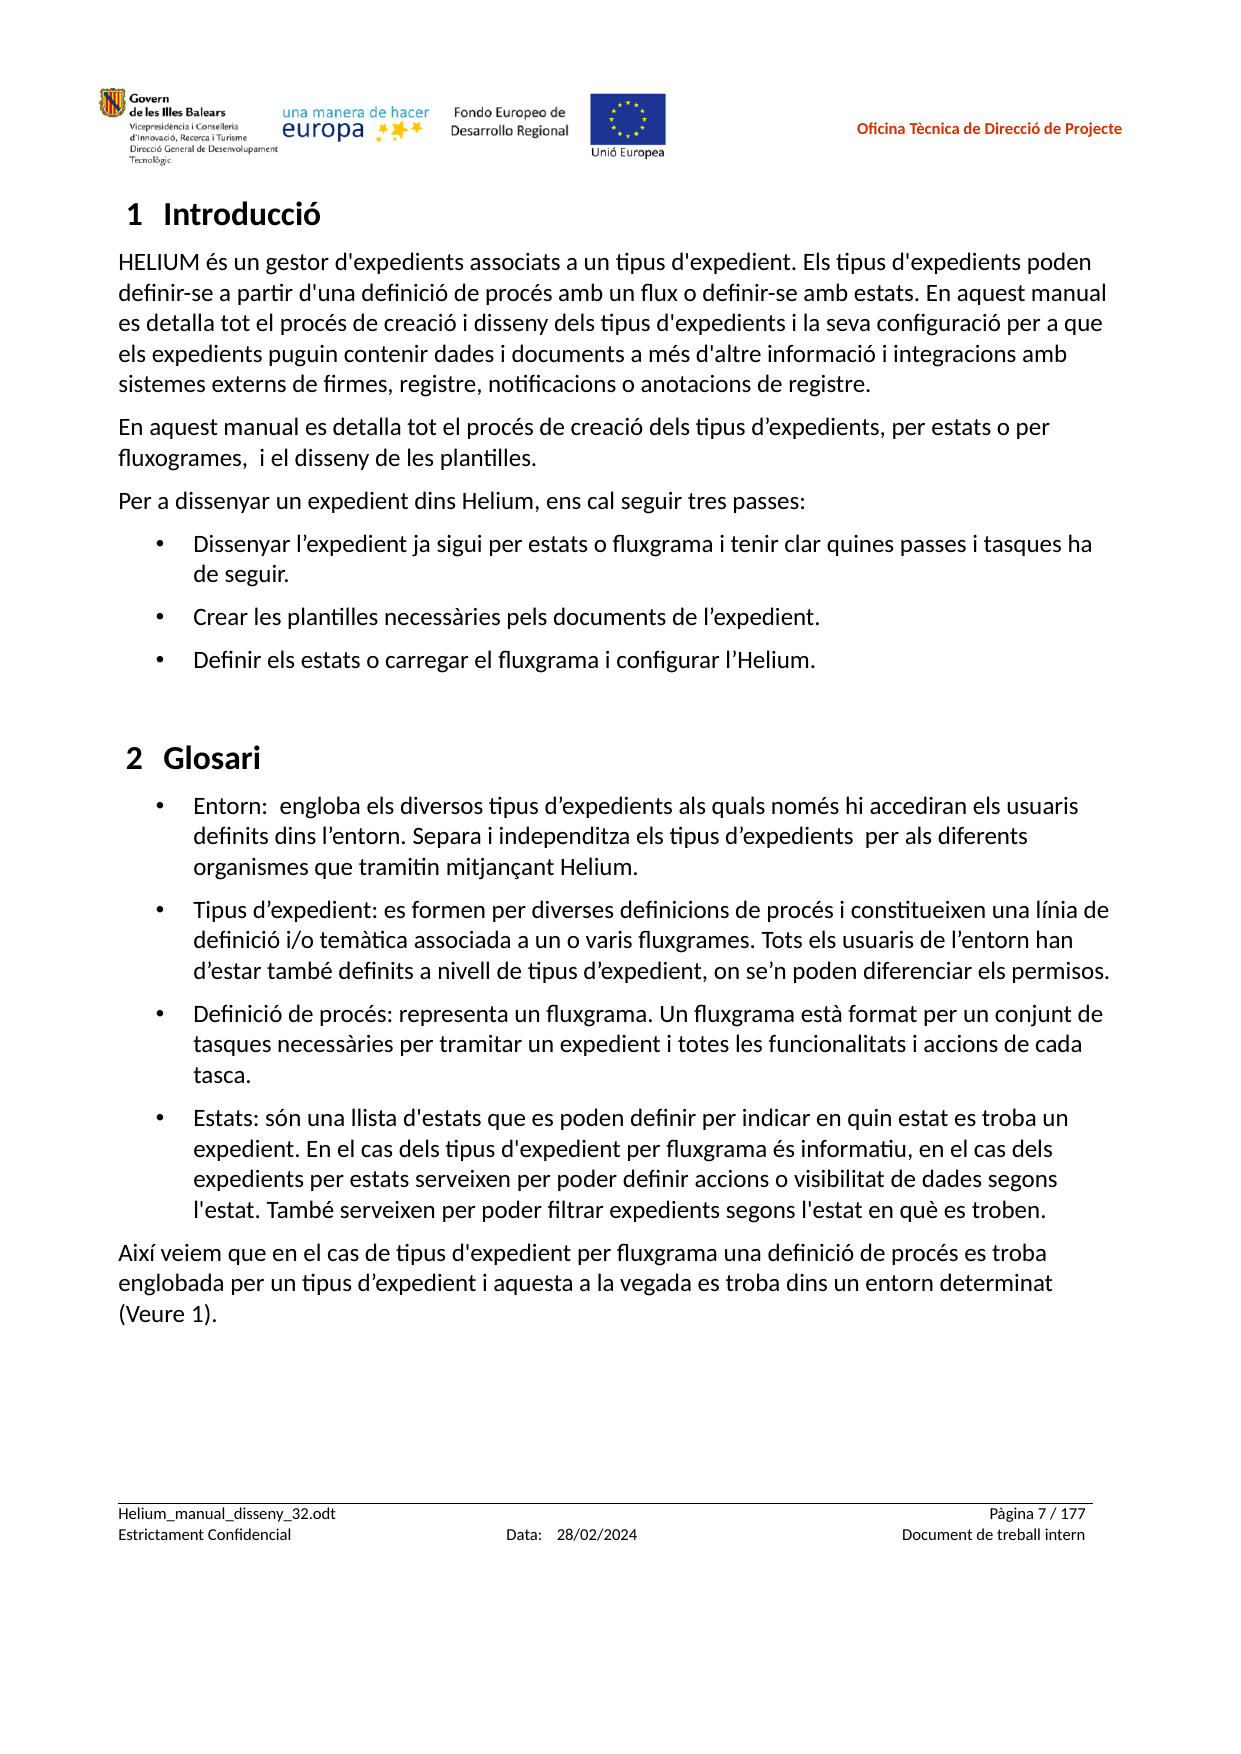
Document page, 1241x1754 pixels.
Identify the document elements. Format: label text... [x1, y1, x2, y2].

list Definició de procés: representa un fluxgrama. Un fluxgrama està format per un conjunt de tasques necessàries per tramitar un expedient i totes les funcionalitats i accions de cada tasca. [156, 998, 1122, 1090]
text En aquest manual es detalla tot el procés de creació dels tipus d’expedients, per estats o per fluxogrames, i el disseny de les plantilles. [118, 411, 1122, 472]
text Per a dissenyar un expedient dins Helium, ens cal seguir tres passes: [118, 485, 1122, 516]
list Crear les plantilles necessàries pels documents de l’expedient. [156, 602, 1122, 632]
subtitle Glosari [118, 737, 1122, 777]
list Tipus d’expedient: es formen per diverses definicions de procés i constitueixen una línia de definició i/o temàtica associada a un o varis fluxgrames. Tots els usuaris de l’entorn han d’estar també definits a nivell de tipus d’expedient, on se’n poden diferenciar els permisos. [156, 894, 1122, 986]
picture [99, 87, 668, 166]
list Entorn: engloba els diversos tipus d’expedients als quals només hi accediran els usuaris definits dins l’entorn. Separa i independitza els tipus d’expedients per als diferents organismes que tramitin mitjançant Helium. [156, 790, 1122, 882]
list Estats: són una llista d'estats que es poden definir per indicar en quin estat es troba un expedient. En el cas dels tipus d'expedient per fluxgrama és informatiu, en el cas dels expedients per estats serveixen per poder definir accions o visibilitat de dades segons l'estat. També serveixen per poder filtrar expedients segons l'estat en què es troben. [156, 1102, 1122, 1224]
text HELIUM és un gestor d'expedients associats a un tipus d'expedient. Els tipus d'expedients poden definir-se a partir d'una definició de procés amb un flux o definir-se amb estats. En aquest manual es detalla tot el procés de creació i disseny dels tipus d'expedients i la seva configuració per a que els expedients puguin contenir dades i documents a més d'altre informació i integracions amb sistemes externs de firmes, registre, notificacions o anotacions de registre. [118, 246, 1122, 399]
text Així veiem que en el cas de tipus d'expedient per fluxgrama una definició de procés es troba englobada per un tipus d’expedient i aquesta a la vegada es troba dins un entorn determinat (Veure 1). [118, 1237, 1122, 1328]
list Dissenyar l’expedient ja sigui per estats o fluxgrama i tenir clar quines passes i tasques ha de seguir. [156, 528, 1122, 589]
list Definir els estats o carregar el fluxgrama i configurar l’Helium. [156, 644, 1122, 675]
subtitle Introducció [118, 193, 1122, 234]
